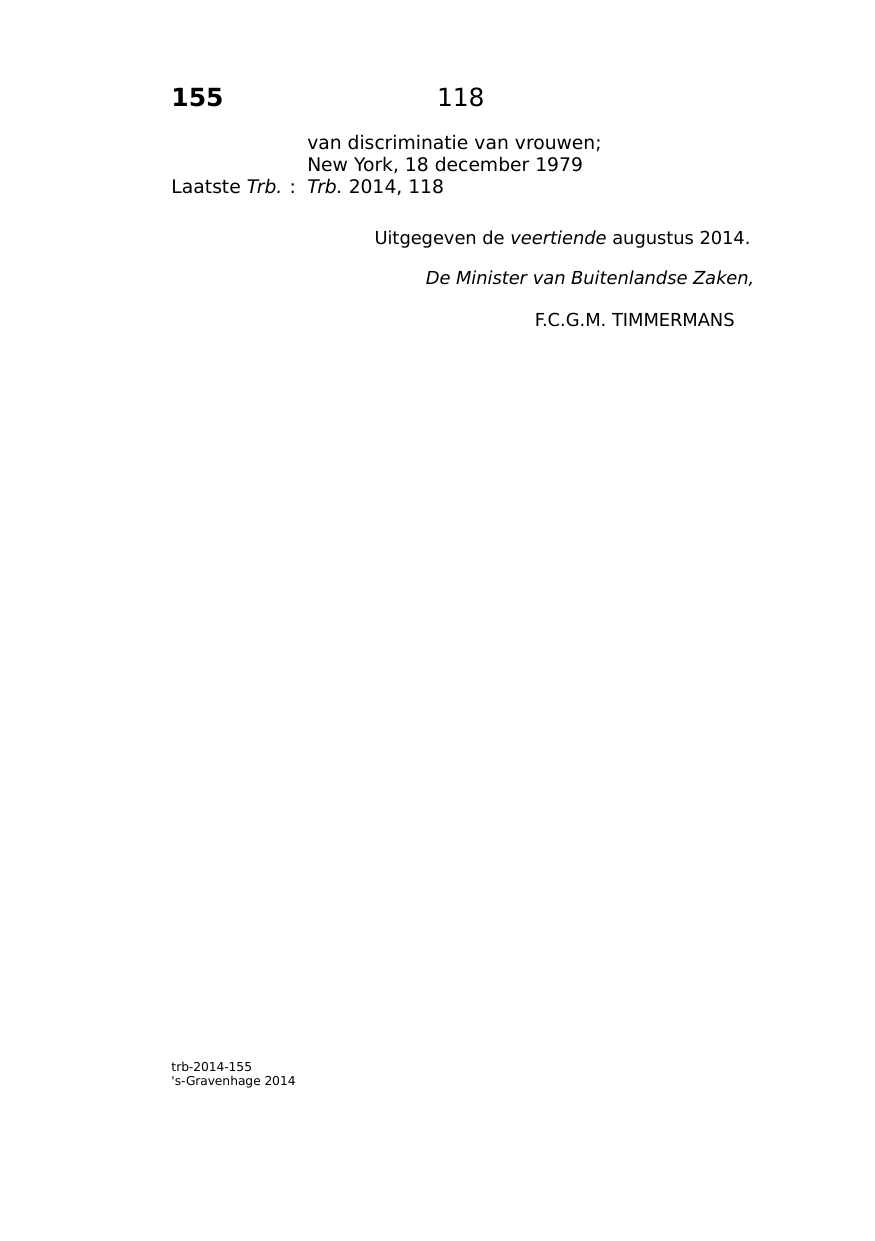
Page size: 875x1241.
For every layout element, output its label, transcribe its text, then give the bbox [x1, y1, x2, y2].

text trb-2014-155 [171, 1060, 405, 1074]
table_cell Laatste Trb. [171, 176, 289, 197]
table_cell Trb. 2014, 118 [307, 176, 756, 197]
text 's-Gravenhage 2014 [171, 1074, 405, 1088]
table_cell [289, 132, 307, 176]
text De Minister van Buitenlandse Zaken, F.C.G.M. TIMMERMANS [171, 268, 756, 330]
text Uitgegeven de veertiende augustus 2014. [171, 227, 756, 248]
table_cell : [289, 176, 307, 197]
table_cell van discriminatie van vrouwen; New York, 18 december 1979 [307, 132, 756, 176]
table_cell [171, 132, 289, 176]
